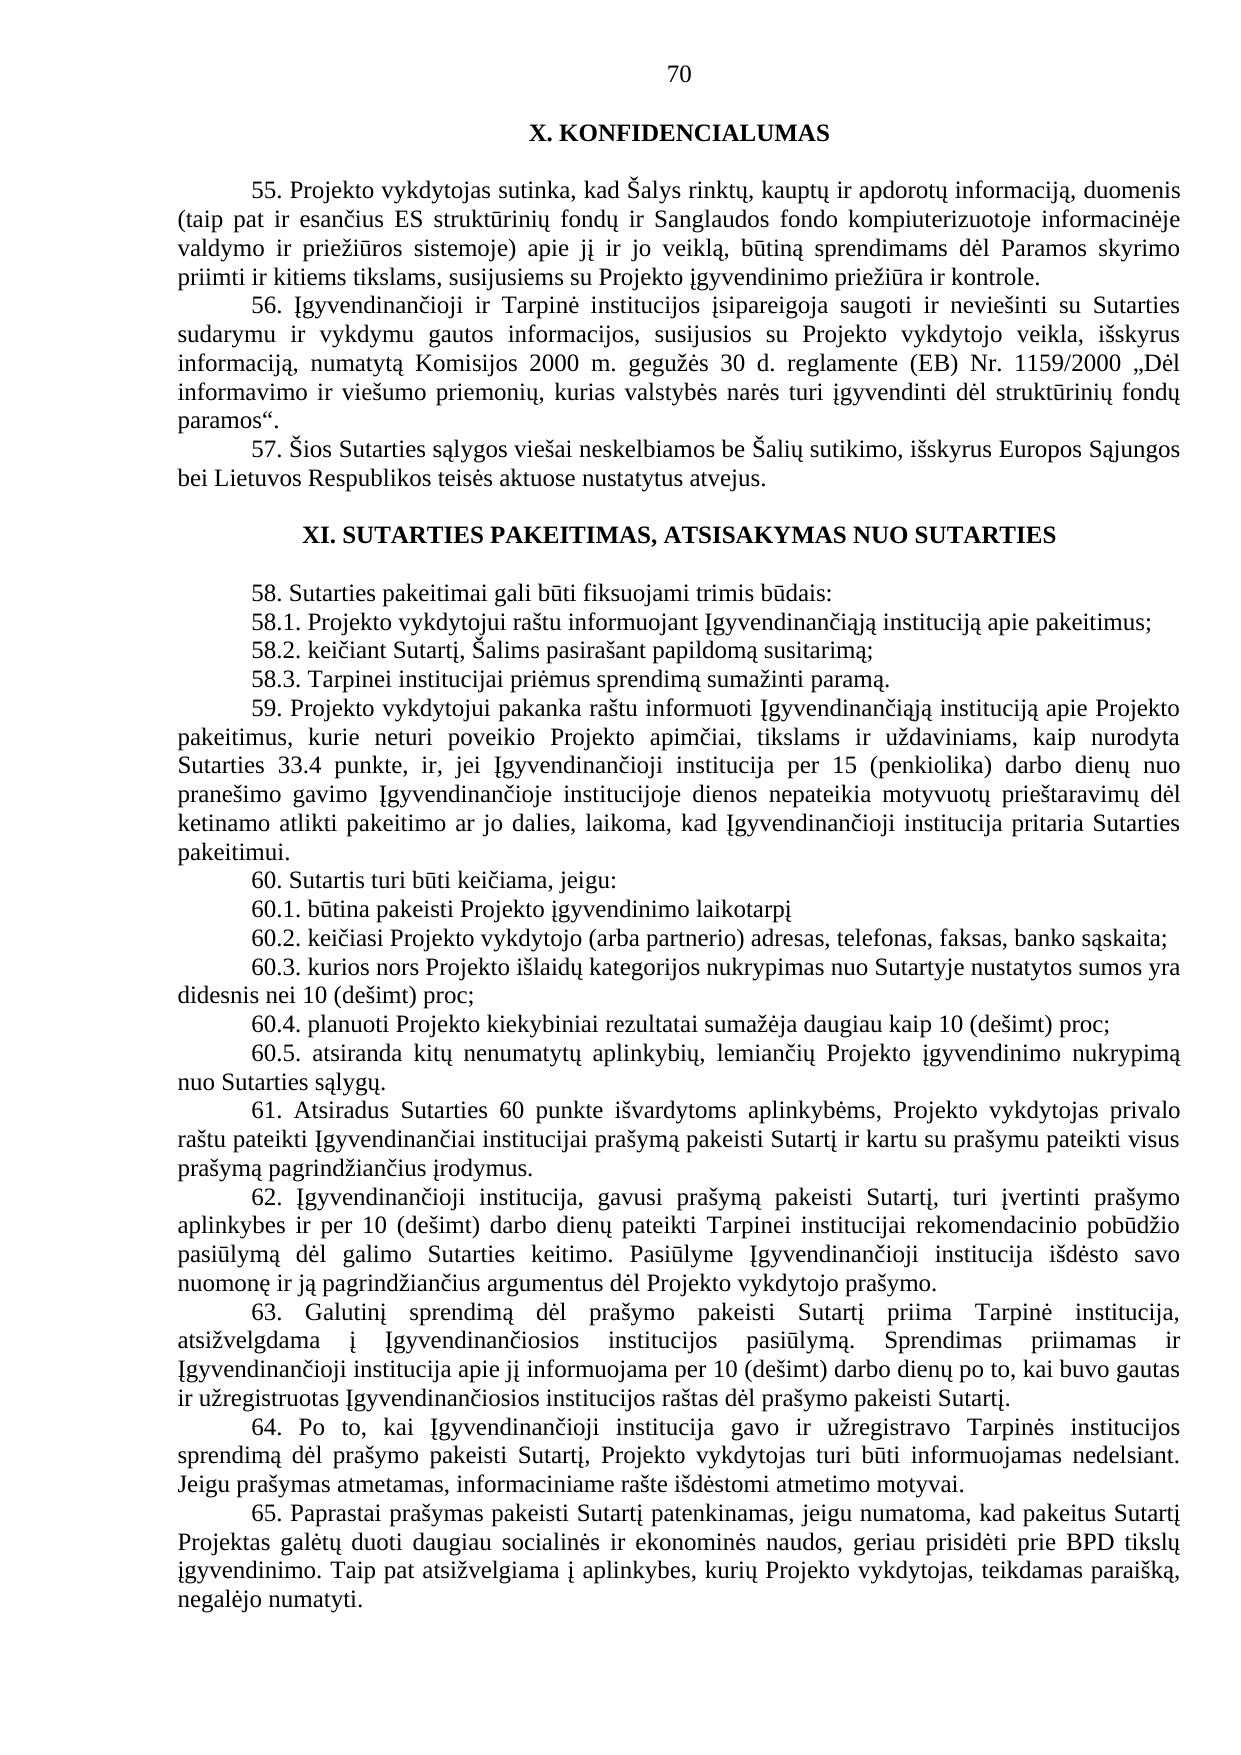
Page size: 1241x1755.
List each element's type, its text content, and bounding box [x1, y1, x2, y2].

text 60.3. kurios nors Projekto išlaidų kategorijos nukrypimas nuo Sutartyje nustatytos sumos yra didesnis nei 10 (dešimt) proc; [177, 952, 1181, 1009]
text 59. Projekto vykdytojui pakanka raštu informuoti Įgyvendinančiąją instituciją apie Projekto pakeitimus, kurie neturi poveikio Projekto apimčiai, tikslams ir uždaviniams, kaip nurodyta Sutarties 33.4 punkte, ir, jei Įgyvendinančioji institucija per 15 (penkiolika) darbo dienų nuo pranešimo gavimo Įgyvendinančioje institucijoje dienos nepateikia motyvuotų prieštaravimų dėl ketinamo atlikti pakeitimo ar jo dalies, laikoma, kad Įgyvendinančioji institucija pritaria Sutarties pakeitimui. [177, 693, 1181, 866]
text 65. Paprastai prašymas pakeisti Sutartį patenkinamas, jeigu numatoma, kad pakeitus Sutartį Projektas galėtų duoti daugiau socialinės ir ekonominės naudos, geriau prisidėti prie BPD tikslų įgyvendinimo. Taip pat atsižvelgiama į aplinkybes, kurių Projekto vykdytojas, teikdamas paraišką, negalėjo numatyti. [177, 1498, 1181, 1613]
text 63. Galutinį sprendimą dėl prašymo pakeisti Sutartį priima Tarpinė institucija, atsižvelgdama į Įgyvendinančiosios institucijos pasiūlymą. Sprendimas priimamas ir Įgyvendinančioji institucija apie jį informuojama per 10 (dešimt) darbo dienų po to, kai buvo gautas ir užregistruotas Įgyvendinančiosios institucijos raštas dėl prašymo pakeisti Sutartį. [177, 1297, 1181, 1412]
text 58. Sutarties pakeitimai gali būti fiksuojami trimis būdais: [177, 578, 1181, 607]
text 60.4. planuoti Projekto kiekybiniai rezultatai sumažėja daugiau kaip 10 (dešimt) proc; [177, 1009, 1181, 1038]
text 56. Įgyvendinančioji ir Tarpinė institucijos įsipareigoja saugoti ir neviešinti su Sutarties sudarymu ir vykdymu gautos informacijos, susijusios su Projekto vykdytojo veikla, išskyrus informaciją, numatytą Komisijos 2000 m. gegužės 30 d. reglamente (EB) Nr. 1159/2000 „Dėl informavimo ir viešumo priemonių, kurias valstybės narės turi įgyvendinti dėl struktūrinių fondų paramos“. [177, 291, 1181, 434]
text 55. Projekto vykdytojas sutinka, kad Šalys rinktų, kauptų ir apdorotų informaciją, duomenis (taip pat ir esančius ES struktūrinių fondų ir Sanglaudos fondo kompiuterizuotoje informacinėje valdymo ir priežiūros sistemoje) apie jį ir jo veiklą, būtiną sprendimams dėl Paramos skyrimo priimti ir kitiems tikslams, susijusiems su Projekto įgyvendinimo priežiūra ir kontrole. [177, 176, 1181, 291]
text 60.5. atsiranda kitų nenumatytų aplinkybių, lemiančių Projekto įgyvendinimo nukrypimą nuo Sutarties sąlygų. [177, 1038, 1181, 1096]
text X. KONFIDENCIALUMAS [177, 118, 1181, 147]
text 60. Sutartis turi būti keičiama, jeigu: [177, 866, 1181, 894]
text 60.2. keičiasi Projekto vykdytojo (arba partnerio) adresas, telefonas, faksas, banko sąskaita; [177, 923, 1181, 952]
text 57. Šios Sutarties sąlygos viešai neskelbiamos be Šalių sutikimo, išskyrus Europos Sąjungos bei Lietuvos Respublikos teisės aktuose nustatytus atvejus. [177, 434, 1181, 492]
text 60.1. būtina pakeisti Projekto įgyvendinimo laikotarpį [177, 894, 1181, 923]
text 64. Po to, kai Įgyvendinančioji institucija gavo ir užregistravo Tarpinės institucijos sprendimą dėl prašymo pakeisti Sutartį, Projekto vykdytojas turi būti informuojamas nedelsiant. Jeigu prašymas atmetamas, informaciniame rašte išdėstomi atmetimo motyvai. [177, 1412, 1181, 1498]
text 61. Atsiradus Sutarties 60 punkte išvardytoms aplinkybėms, Projekto vykdytojas privalo raštu pateikti Įgyvendinančiai institucijai prašymą pakeisti Sutartį ir kartu su prašymu pateikti visus prašymą pagrindžiančius įrodymus. [177, 1096, 1181, 1182]
text 58.2. keičiant Sutartį, Šalims pasirašant papildomą susitarimą; [177, 636, 1181, 664]
text XI. SUTARTIES PAKEITIMAS, ATSISAKYMAS NUO SUTARTIES [177, 521, 1181, 549]
text 58.3. Tarpinei institucijai priėmus sprendimą sumažinti paramą. [177, 664, 1181, 693]
text 58.1. Projekto vykdytojui raštu informuojant Įgyvendinančiąją instituciją apie pakeitimus; [177, 607, 1181, 636]
text 62. Įgyvendinančioji institucija, gavusi prašymą pakeisti Sutartį, turi įvertinti prašymo aplinkybes ir per 10 (dešimt) darbo dienų pateikti Tarpinei institucijai rekomendacinio pobūdžio pasiūlymą dėl galimo Sutarties keitimo. Pasiūlyme Įgyvendinančioji institucija išdėsto savo nuomonę ir ją pagrindžiančius argumentus dėl Projekto vykdytojo prašymo. [177, 1182, 1181, 1297]
